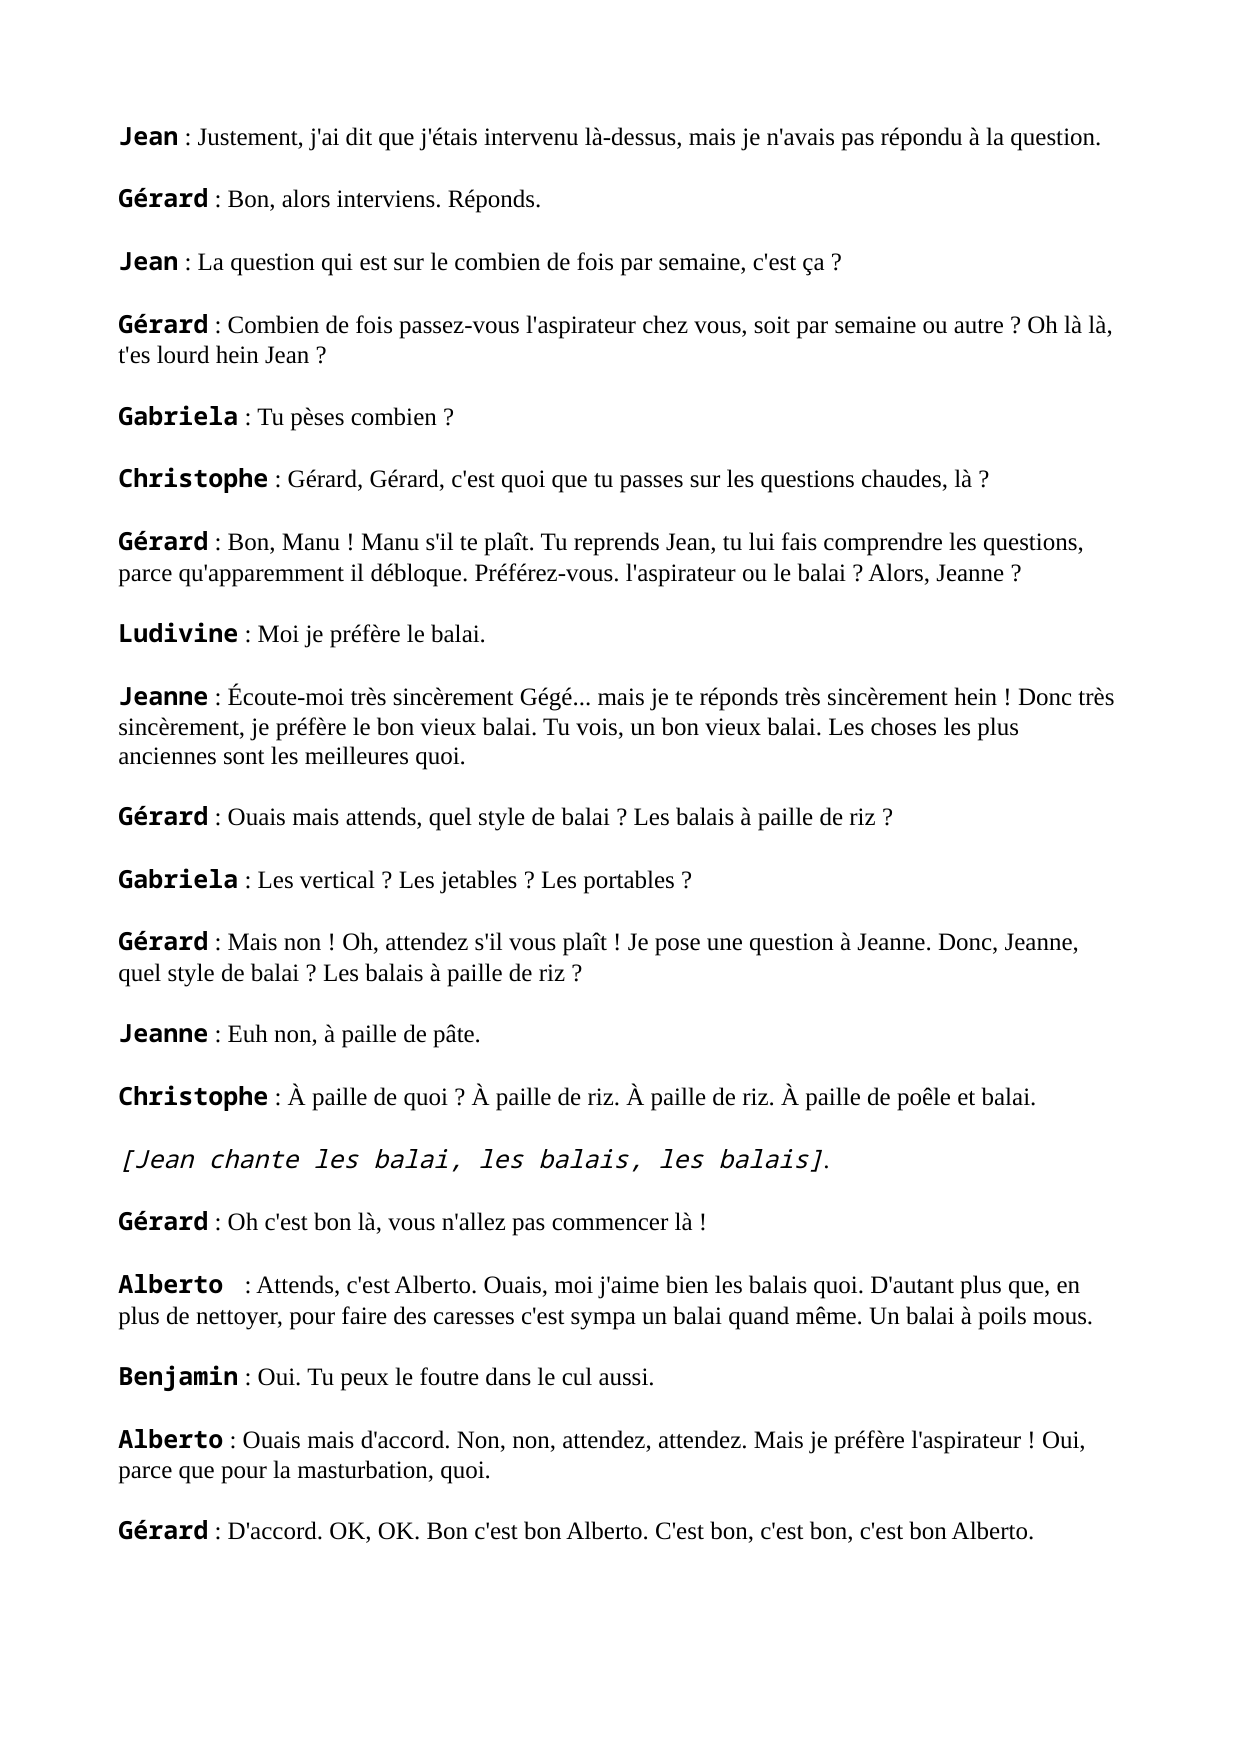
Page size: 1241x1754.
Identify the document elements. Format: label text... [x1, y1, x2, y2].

text Gérard : Bon, Manu ! Manu s'il te plaît. Tu reprends Jean, tu lui fais comprendre les questions, parce qu'apparemment il débloque. Préférez-vous. l'aspirateur ou le balai ? Alors, Jeanne ? [118, 524, 1122, 587]
text Gérard : Combien de fois passez-vous l'aspirateur chez vous, soit par semaine ou autre ? Oh là là, t'es lourd hein Jean ? [118, 307, 1122, 369]
text Gérard : Mais non ! Oh, attendez s'il vous plaît ! Je pose une question à Jeanne. Donc, Jeanne, quel style de balai ? Les balais à paille de riz ? [118, 924, 1122, 987]
text Christophe : À paille de quoi ? À paille de riz. À paille de riz. À paille de poêle et balai. [118, 1078, 1122, 1112]
text Gabriela : Tu pèses combien ? [118, 398, 1122, 432]
text Gérard : Oh c'est bon là, vous n'allez pas commencer là ! [118, 1204, 1122, 1238]
text Gérard : D'accord. OK, OK. Bon c'est bon Alberto. C'est bon, c'est bon, c'est bon Alberto. [118, 1513, 1122, 1547]
text Benjamin : Oui. Tu peux le foutre dans le cul aussi. [118, 1358, 1122, 1392]
text Jean : La question qui est sur le combien de fois par semaine, c'est ça ? [118, 244, 1122, 278]
text Jeanne : Écoute-moi très sincèrement Gégé... mais je te réponds très sincèrement hein ! Donc très sincèrement, je préfère le bon vieux balai. Tu vois, un bon vieux balai. Les choses les plus anciennes sont les meilleures quoi. [118, 678, 1122, 770]
text Gabriela : Les vertical ? Les jetables ? Les portables ? [118, 861, 1122, 895]
text Christophe : Gérard, Gérard, c'est quoi que tu passes sur les questions chaudes, là ? [118, 461, 1122, 495]
text Jean : Justement, j'ai dit que j'étais intervenu là-dessus, mais je n'avais pas répondu à la question. [118, 118, 1122, 152]
text Alberto : Ouais mais d'accord. Non, non, attendez, attendez. Mais je préfère l'aspirateur ! Oui, parce que pour la masturbation, quoi. [118, 1421, 1122, 1484]
text Alberto : Attends, c'est Alberto. Ouais, moi j'aime bien les balais quoi. D'autant plus que, en plus de nettoyer, pour faire des caresses c'est sympa un balai quand même. Un balai à poils mous. [118, 1267, 1122, 1330]
text Gérard : Ouais mais attends, quel style de balai ? Les balais à paille de riz ? [118, 798, 1122, 832]
text Gérard : Bon, alors interviens. Réponds. [118, 181, 1122, 215]
text Ludivine : Moi je préfère le balai. [118, 615, 1122, 649]
text Jeanne : Euh non, à paille de pâte. [118, 1016, 1122, 1050]
text [Jean chante les balai, les balais, les balais]. [118, 1141, 1122, 1175]
